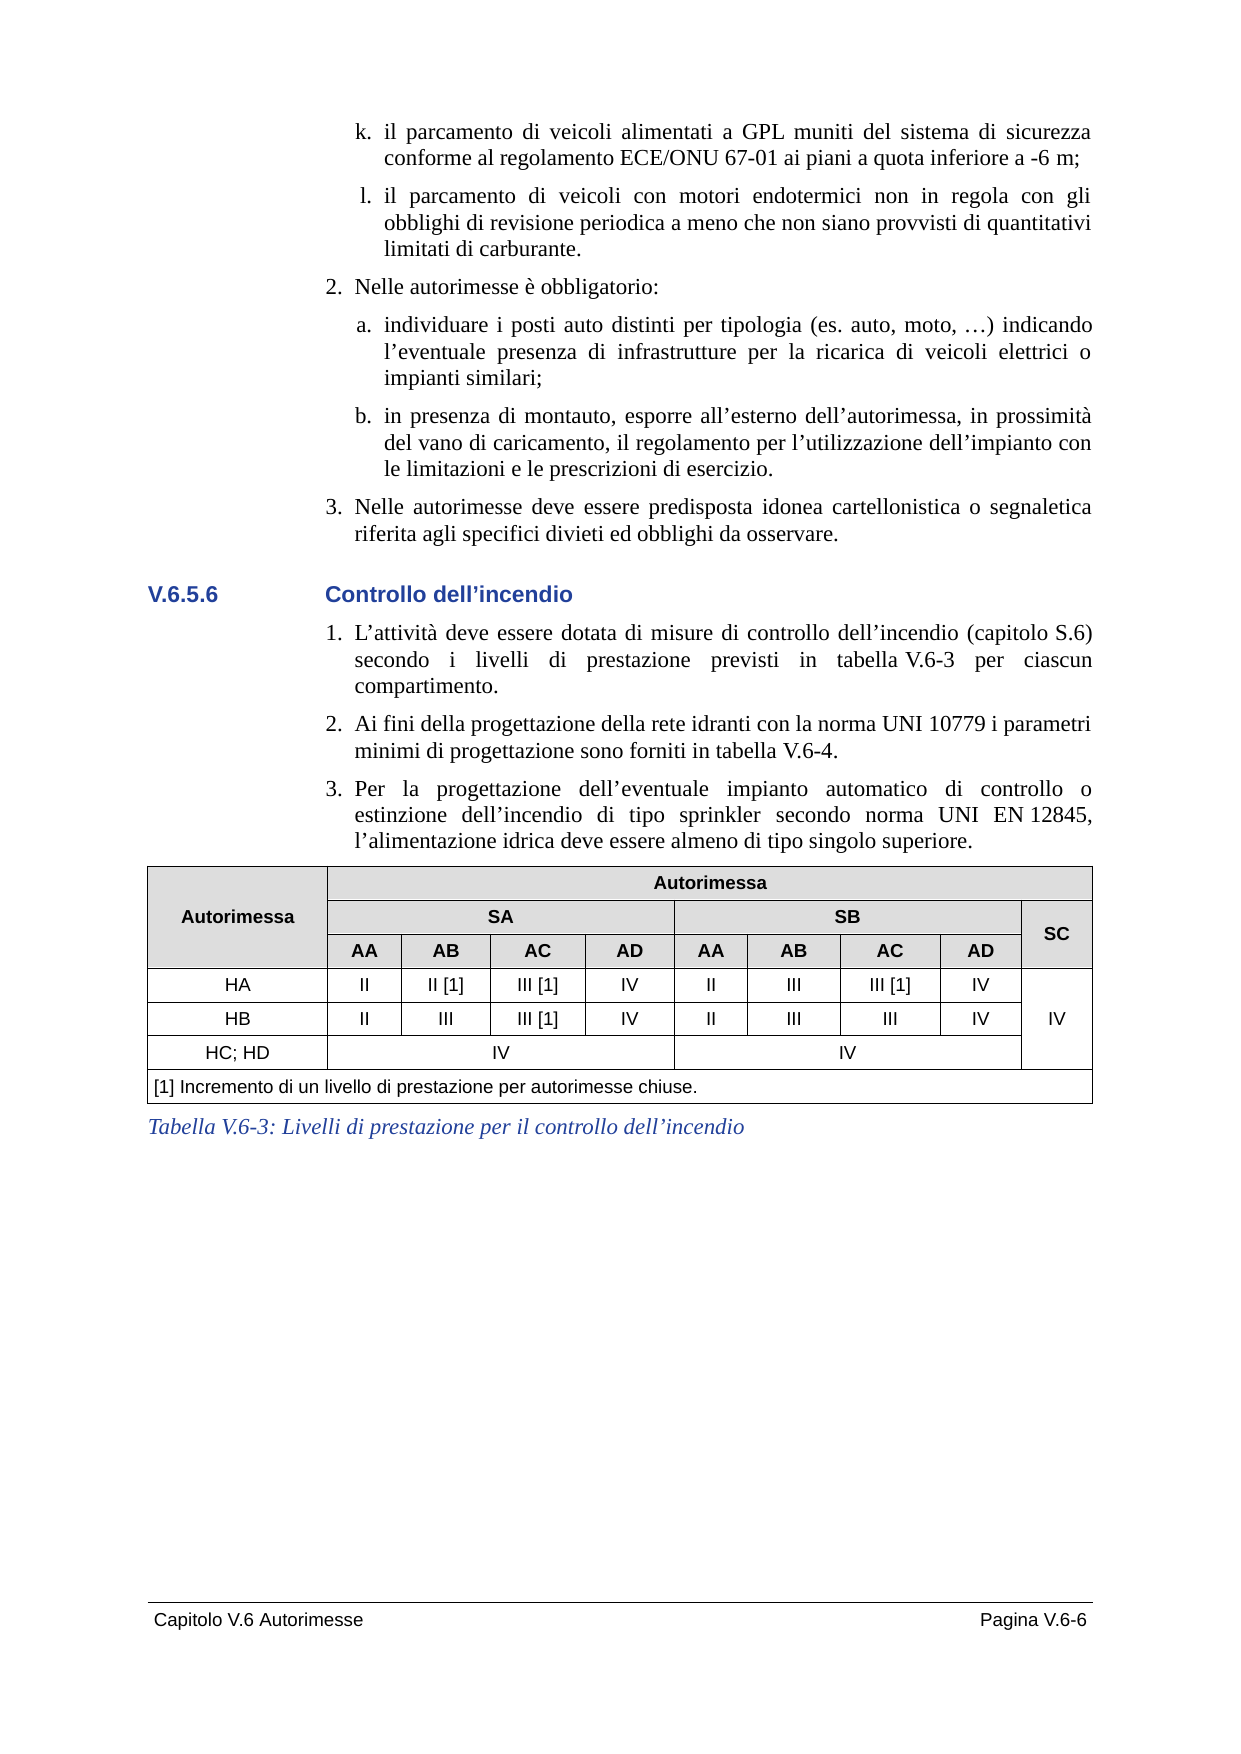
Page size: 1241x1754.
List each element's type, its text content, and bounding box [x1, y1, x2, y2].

table_cell IV [675, 1036, 1021, 1069]
table_cell III [1] [841, 969, 940, 1001]
table_header Autorimessa [328, 867, 1092, 899]
table_cell AA [675, 935, 747, 967]
table_cell II [328, 1003, 401, 1035]
table_cell [1] Incremento di un livello di prestazione per autorimesse chiuse. [148, 1070, 1092, 1103]
table_header Autorimessa [148, 867, 327, 967]
table_cell AA [328, 935, 401, 967]
table_cell III [841, 1003, 940, 1035]
list il parcamento di veicoli con motori endotermici non in regola con gli obblighi di revisione periodica a meno che non siano provvisti di quantitativi limitati di carburante. [372, 183, 1093, 262]
table_cell SA [328, 901, 674, 933]
table_cell AD [941, 935, 1021, 967]
table_cell II [675, 1003, 747, 1035]
table_cell II [675, 969, 747, 1001]
subtitle Controllo dell’incendio [148, 581, 1093, 608]
table_cell II [1] [402, 969, 490, 1001]
table_cell HA [148, 969, 327, 1001]
table_cell HB [148, 1003, 327, 1035]
list individuare i posti auto distinti per tipologia (es. auto, moto, …) indicando l’eventuale presenza di infrastrutture per la ricarica di veicoli elettrici o impianti similari; [372, 312, 1093, 391]
table_cell SB [675, 901, 1021, 933]
table_cell HC; HD [148, 1036, 327, 1069]
table_cell AD [586, 935, 674, 967]
table_cell AB [402, 935, 490, 967]
table_cell III [748, 1003, 840, 1035]
list Ai fini della progettazione della rete idranti con la norma UNI 10779 i parametri minimi di progettazione sono forniti in tabella V.6-4. [342, 710, 1093, 763]
table_cell AB [748, 935, 840, 967]
list il parcamento di veicoli alimentati a GPL muniti del sistema di sicurezza conforme al regolamento ECE/ONU 67-01 ai piani a quota inferiore a -6 m; [372, 118, 1093, 171]
table_cell IV [941, 1003, 1021, 1035]
table_cell IV [1022, 969, 1092, 1069]
table_cell IV [586, 969, 674, 1001]
table_cell IV [941, 969, 1021, 1001]
list Nelle autorimesse è obbligatorio: [342, 273, 1093, 300]
table_cell IV [328, 1036, 674, 1069]
text Tabella V.6-3: Livelli di prestazione per il controllo dell’incendio [148, 1113, 1093, 1139]
table_cell AC [491, 935, 585, 967]
table_cell IV [586, 1003, 674, 1035]
list Per la progettazione dell’eventuale impianto automatico di controllo o estinzione dell’incendio di tipo sprinkler secondo norma UNI EN 12845, l’alimentazione idrica deve essere almeno di tipo singolo superiore. [342, 775, 1093, 854]
list in presenza di montauto, esporre all’esterno dell’autorimessa, in prossimità del vano di caricamento, il regolamento per l’utilizzazione dell’impianto con le limitazioni e le prescrizioni di esercizio. [372, 402, 1093, 481]
table_cell III [748, 969, 840, 1001]
table_cell III [1] [491, 1003, 585, 1035]
table_cell AC [841, 935, 940, 967]
list Nelle autorimesse deve essere predisposta idonea cartellonistica o segnaletica riferita agli specifici divieti ed obblighi da osservare. [342, 493, 1093, 546]
table_cell III [402, 1003, 490, 1035]
table_cell II [328, 969, 401, 1001]
table_cell SC [1022, 901, 1092, 967]
table_cell III [1] [491, 969, 585, 1001]
list L’attività deve essere dotata di misure di controllo dell’incendio (capitolo S.6) secondo i livelli di prestazione previsti in tabella V.6-3 per ciascun compartimento. [342, 619, 1093, 698]
